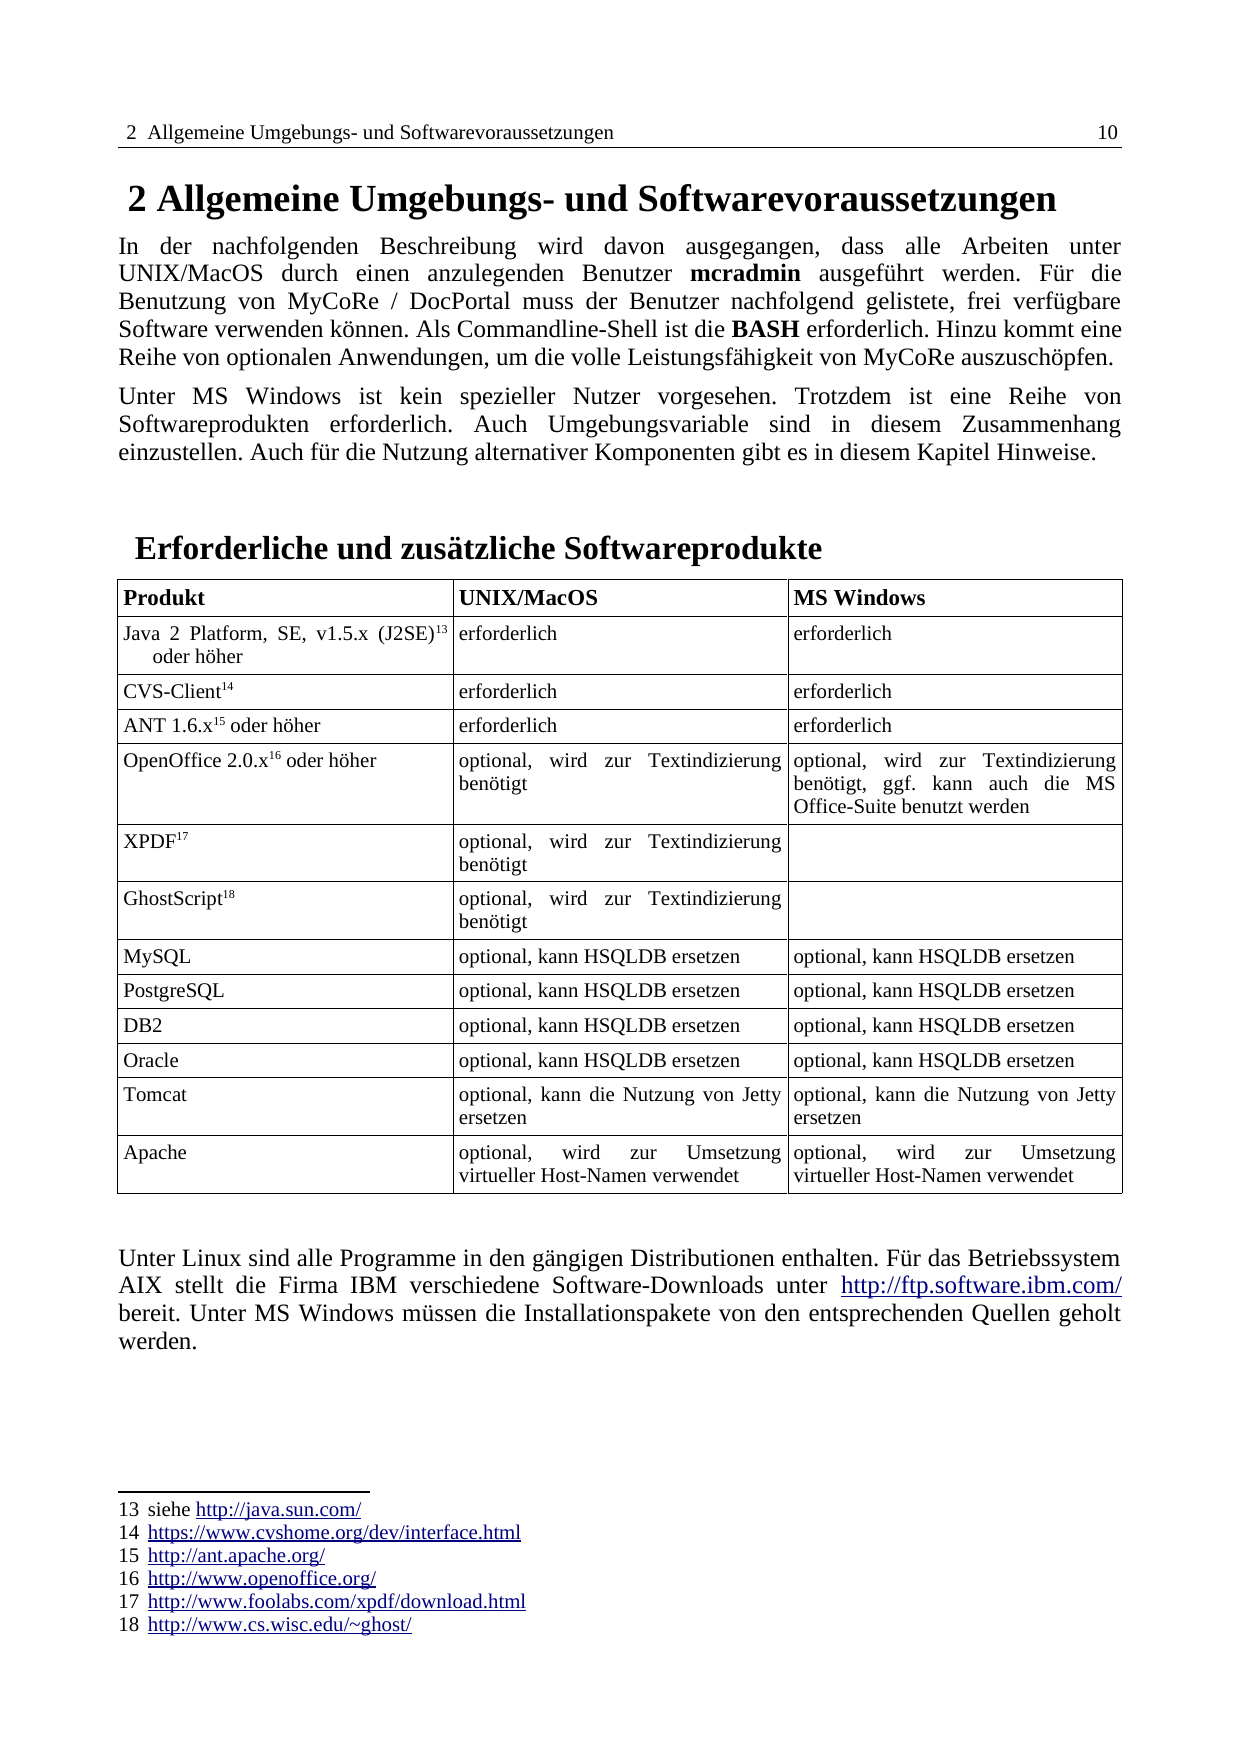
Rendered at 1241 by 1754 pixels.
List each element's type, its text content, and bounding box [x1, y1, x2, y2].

table_cell optional, wird zur Textindizierung benötigt [454, 825, 787, 881]
table_cell erforderlich [454, 617, 787, 674]
text Unter MS Windows ist kein spezieller Nutzer vorgesehen. Trotzdem ist eine Reihe von Softwareprodukten erforderlich. Auch Umgebungsvariable sind in diesem Zusammenhang einzustellen. Auch für die Nutzung alternativer Komponenten gibt es in diesem Kapitel Hinweise. [118, 382, 1122, 465]
text In der nachfolgenden Beschreibung wird davon ausgegangen, dass alle Arbeiten unter UNIX/MacOS durch einen anzulegenden Benutzer mcradmin ausgeführt werden. Für die Benutzung von MyCoRe / DocPortal muss der Benutzer nachfolgend gelistete, frei verfügbare Software verwenden können. Als Commandline-Shell ist die BASH erforderlich. Hinzu kommt eine Reihe von optionalen Anwendungen, um die volle Leistungsfähigkeit von MyCoRe auszuschöpfen. [118, 232, 1122, 370]
table_cell optional, kann die Nutzung von Jetty ersetzen [454, 1078, 787, 1135]
text Unter Linux sind alle Programme in den gängigen Distributionen enthalten. Für das Betriebssystem AIX stellt die Firma IBM verschiedene Software-Downloads unter http://ftp.software.ibm.com/ bereit. Unter MS Windows müssen die Installationspakete von den entsprechenden Quellen geholt werden. [118, 1244, 1122, 1355]
table_cell XPDF [118, 825, 453, 881]
table_header Produkt [118, 580, 453, 616]
table_cell optional, kann HSQLDB ersetzen [454, 975, 787, 1008]
table_cell ANT 1.6.x oder höher [118, 710, 453, 743]
table_cell optional, wird zur Textindizierung benötigt [454, 882, 787, 939]
table_cell Java 2 Platform, SE, v1.5.x (J2SE) oder höher [118, 617, 453, 674]
subtitle Allgemeine Umgebungs- und Softwarevoraussetzungen [118, 177, 1122, 219]
table_cell OpenOffice 2.0.x oder höher [118, 744, 453, 824]
table_cell optional, kann HSQLDB ersetzen [454, 940, 787, 974]
table_cell optional, kann HSQLDB ersetzen [789, 940, 1122, 974]
subtitle Erforderliche und zusätzliche Softwareprodukte [118, 530, 1122, 567]
table_cell MySQL [118, 940, 453, 974]
table_cell optional, wird zur Umsetzung virtueller Host-Namen verwendet [454, 1136, 787, 1193]
table_cell GhostScript [118, 882, 453, 939]
table_cell Oracle [118, 1044, 453, 1077]
table_cell erforderlich [789, 617, 1122, 674]
table_cell erforderlich [454, 675, 787, 709]
table_cell Apache [118, 1136, 453, 1193]
table_cell [789, 825, 1122, 881]
table_header MS Windows [789, 580, 1122, 616]
table_cell erforderlich [789, 710, 1122, 743]
table_cell Tomcat [118, 1078, 453, 1135]
table_cell erforderlich [454, 710, 787, 743]
table_cell erforderlich [789, 675, 1122, 709]
table_cell CVS-Client [118, 675, 453, 709]
table_cell optional, kann die Nutzung von Jetty ersetzen [789, 1078, 1122, 1135]
table_cell optional, kann HSQLDB ersetzen [454, 1009, 787, 1043]
table_cell PostgreSQL [118, 975, 453, 1008]
table_cell optional, wird zur Textindizierung benötigt, ggf. kann auch die MS Office-Suite benutzt werden [789, 744, 1122, 824]
table_cell [789, 882, 1122, 939]
table_cell DB2 [118, 1009, 453, 1043]
table_cell optional, wird zur Textindizierung benötigt [454, 744, 787, 824]
table_cell optional, wird zur Umsetzung virtueller Host-Namen verwendet [789, 1136, 1122, 1193]
table_header UNIX/MacOS [454, 580, 787, 616]
table_cell optional, kann HSQLDB ersetzen [454, 1044, 787, 1077]
table_cell optional, kann HSQLDB ersetzen [789, 975, 1122, 1008]
table_cell optional, kann HSQLDB ersetzen [789, 1009, 1122, 1043]
table_cell optional, kann HSQLDB ersetzen [789, 1044, 1122, 1077]
